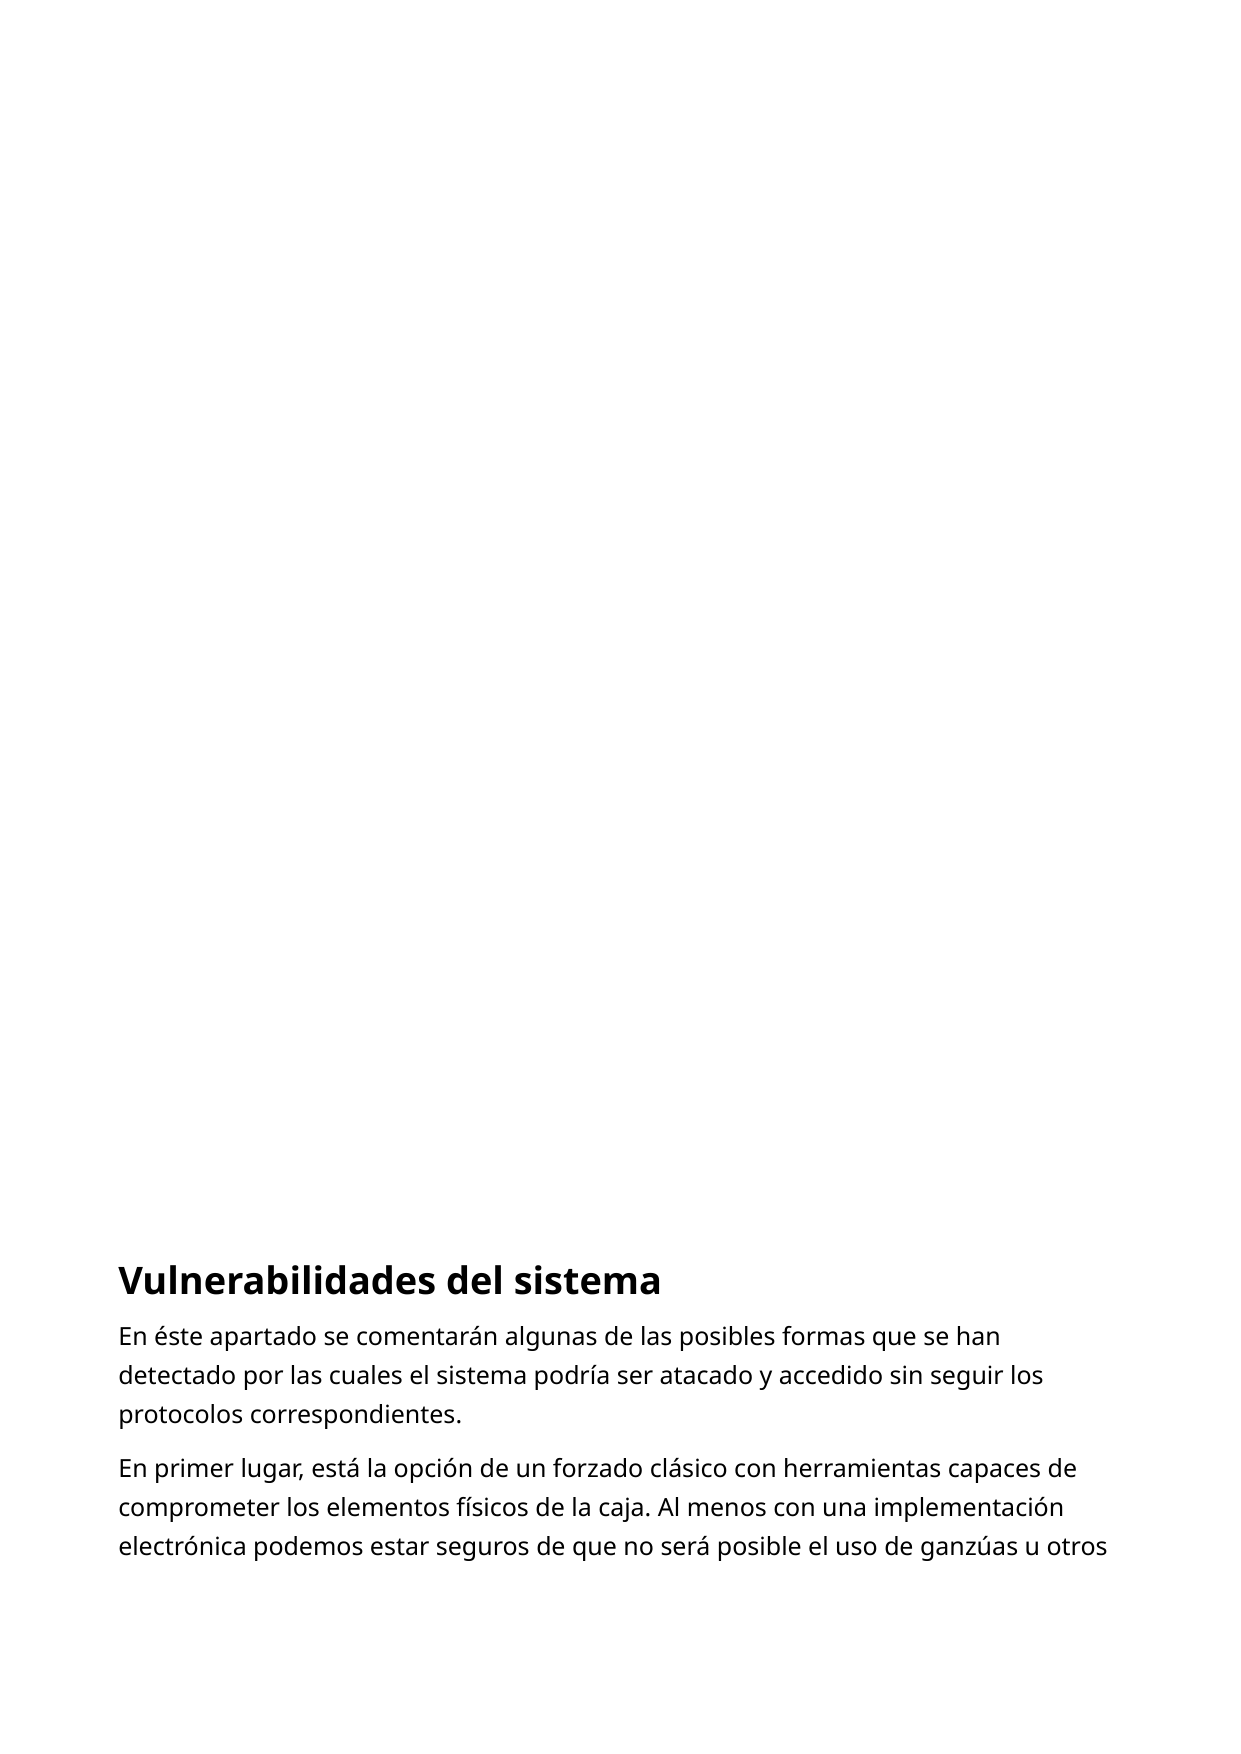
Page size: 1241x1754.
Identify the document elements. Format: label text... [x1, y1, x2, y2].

text En primer lugar, está la opción de un forzado clásico con herramientas capaces de comprometer los elementos físicos de la caja. Al menos con una implementación electrónica podemos estar seguros de que no será posible el uso de ganzúas u otros [118, 1450, 1122, 1563]
text En éste apartado se comentarán algunas de las posibles formas que se han detectado por las cuales el sistema podría ser atacado y accedido sin seguir los protocolos correspondientes. [118, 1318, 1122, 1431]
subtitle Vulnerabilidades del sistema [118, 1254, 1122, 1306]
